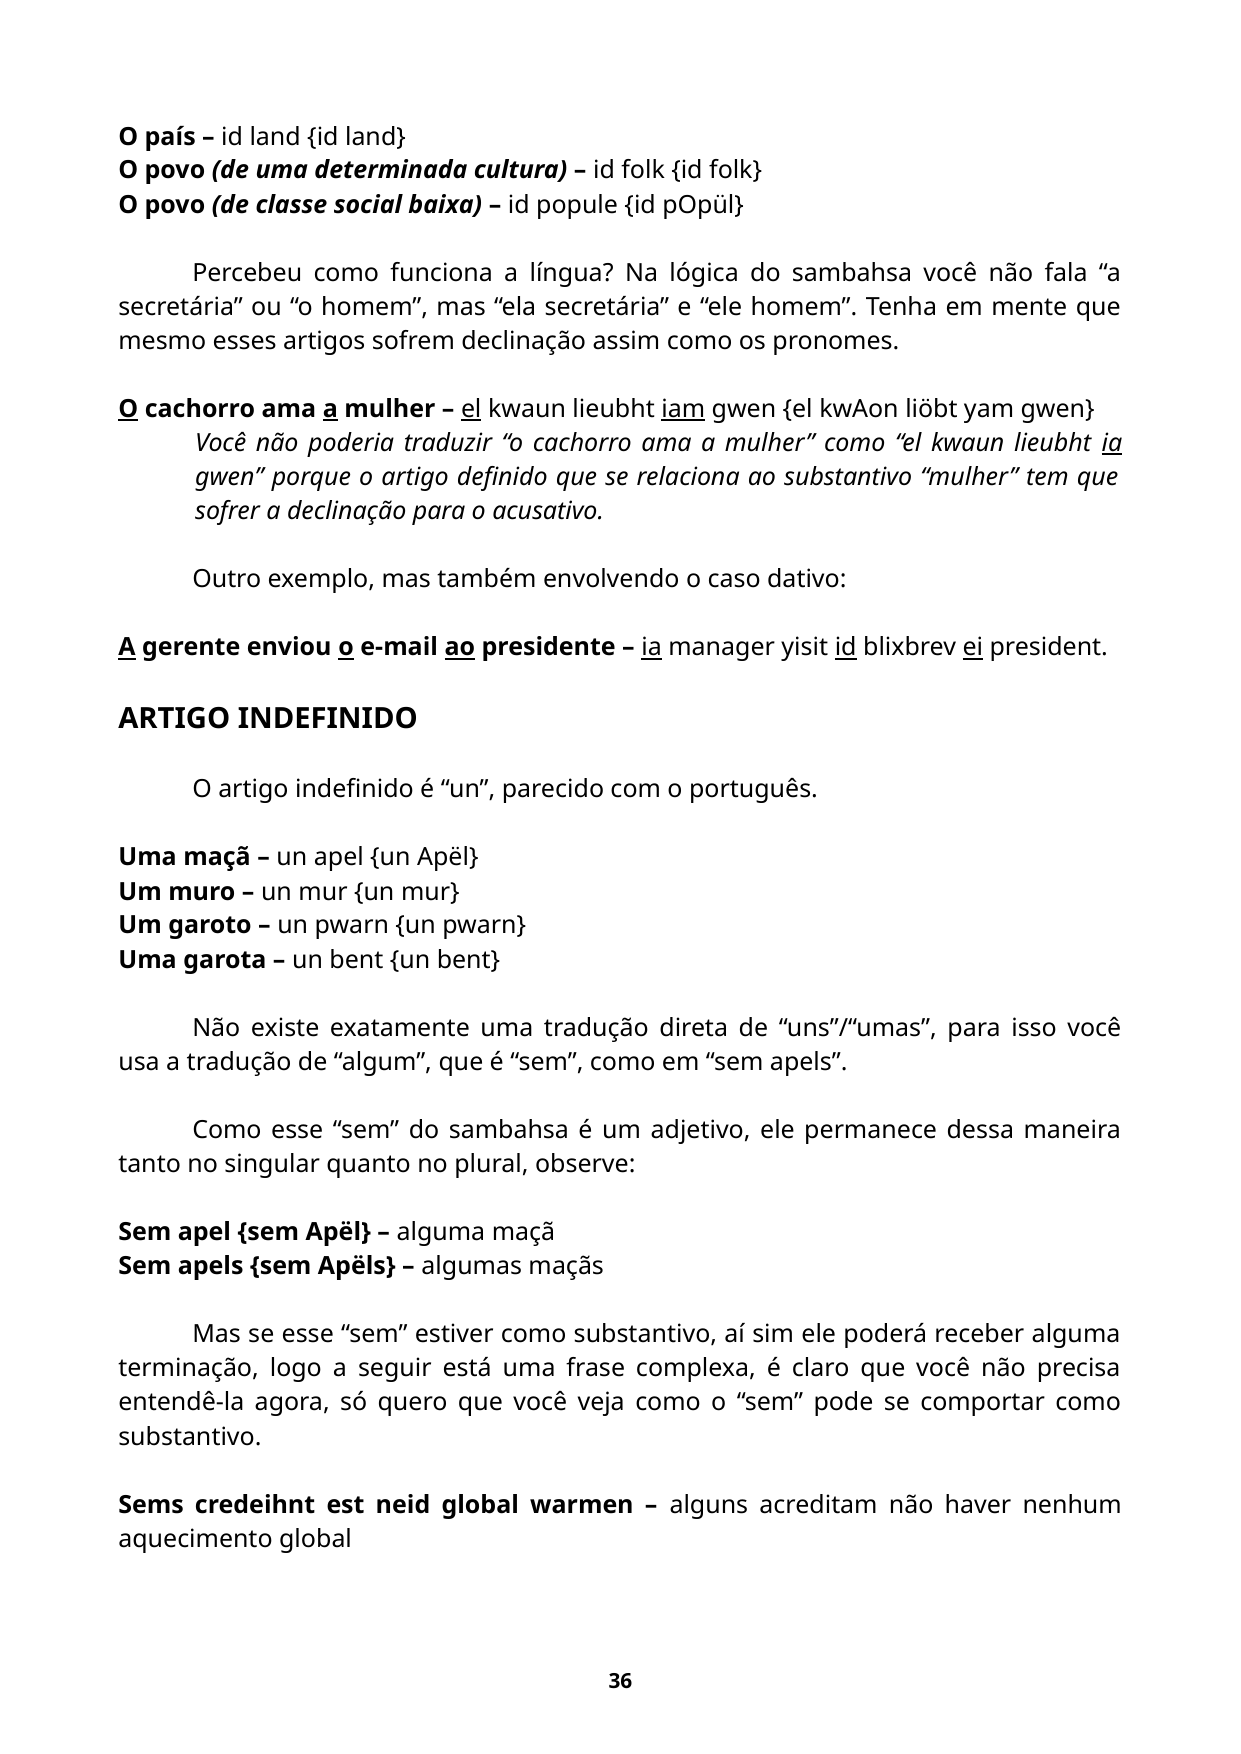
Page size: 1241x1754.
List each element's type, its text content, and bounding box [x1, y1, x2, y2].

text Outro exemplo, mas também envolvendo o caso dativo: [118, 561, 1122, 595]
text Sem apels {sem Apëls} – algumas maçãs [118, 1248, 1122, 1282]
text Como esse “sem” do sambahsa é um adjetivo, ele permanece dessa maneira tanto no singular quanto no plural, observe: [118, 1112, 1122, 1180]
text A gerente enviou o e-mail ao presidente – ia manager yisit id blixbrev ei president. [118, 629, 1122, 663]
text Uma garota – un bent {un bent} [118, 941, 1122, 975]
text O artigo indefinido é “un”, parecido com o português. [118, 771, 1122, 805]
text Não existe exatamente uma tradução direta de “uns”/“umas”, para isso você usa a tradução de “algum”, que é “sem”, como em “sem apels”. [118, 1009, 1122, 1077]
text Um garoto – un pwarn {un pwarn} [118, 907, 1122, 941]
text O cachorro ama a mulher – el kwaun lieubht iam gwen {el kwAon liöbt yam gwen} [118, 391, 1122, 425]
text Mas se esse “sem” estiver como substantivo, aí sim ele poderá receber alguma terminação, logo a seguir está uma frase complexa, é claro que você não precisa entendê-la agora, só quero que você veja como o “sem” pode se comportar como substantivo. [118, 1316, 1122, 1452]
text Sems credeihnt est neid global warmen – alguns acreditam não haver nenhum aquecimento global [118, 1486, 1122, 1554]
text Uma maçã – un apel {un Apël} [118, 839, 1122, 873]
text Percebeu como funciona a língua? Na lógica do sambahsa você não fala “a secretária” ou “o homem”, mas “ela secretária” e “ele homem”. Tenha em mente que mesmo esses artigos sofrem declinação assim como os pronomes. [118, 254, 1122, 357]
text Um muro – un mur {un mur} [118, 873, 1122, 907]
text O povo (de uma determinada cultura) – id folk {id folk} [118, 152, 1122, 186]
text O país – id land {id land} [118, 118, 1122, 152]
text O povo (de classe social baixa) – id popule {id pOpül} [118, 186, 1122, 220]
text Sem apel {sem Apël} – alguma maçã [118, 1214, 1122, 1248]
text Você não poderia traduzir “o cachorro ama a mulher” como “el kwaun lieubht ia gwen” porque o artigo definido que se relaciona ao substantivo “mulher” tem que sofrer a declinação para o acusativo. [195, 425, 1122, 527]
subtitle ARTIGO INDEFINIDO [118, 697, 1122, 737]
